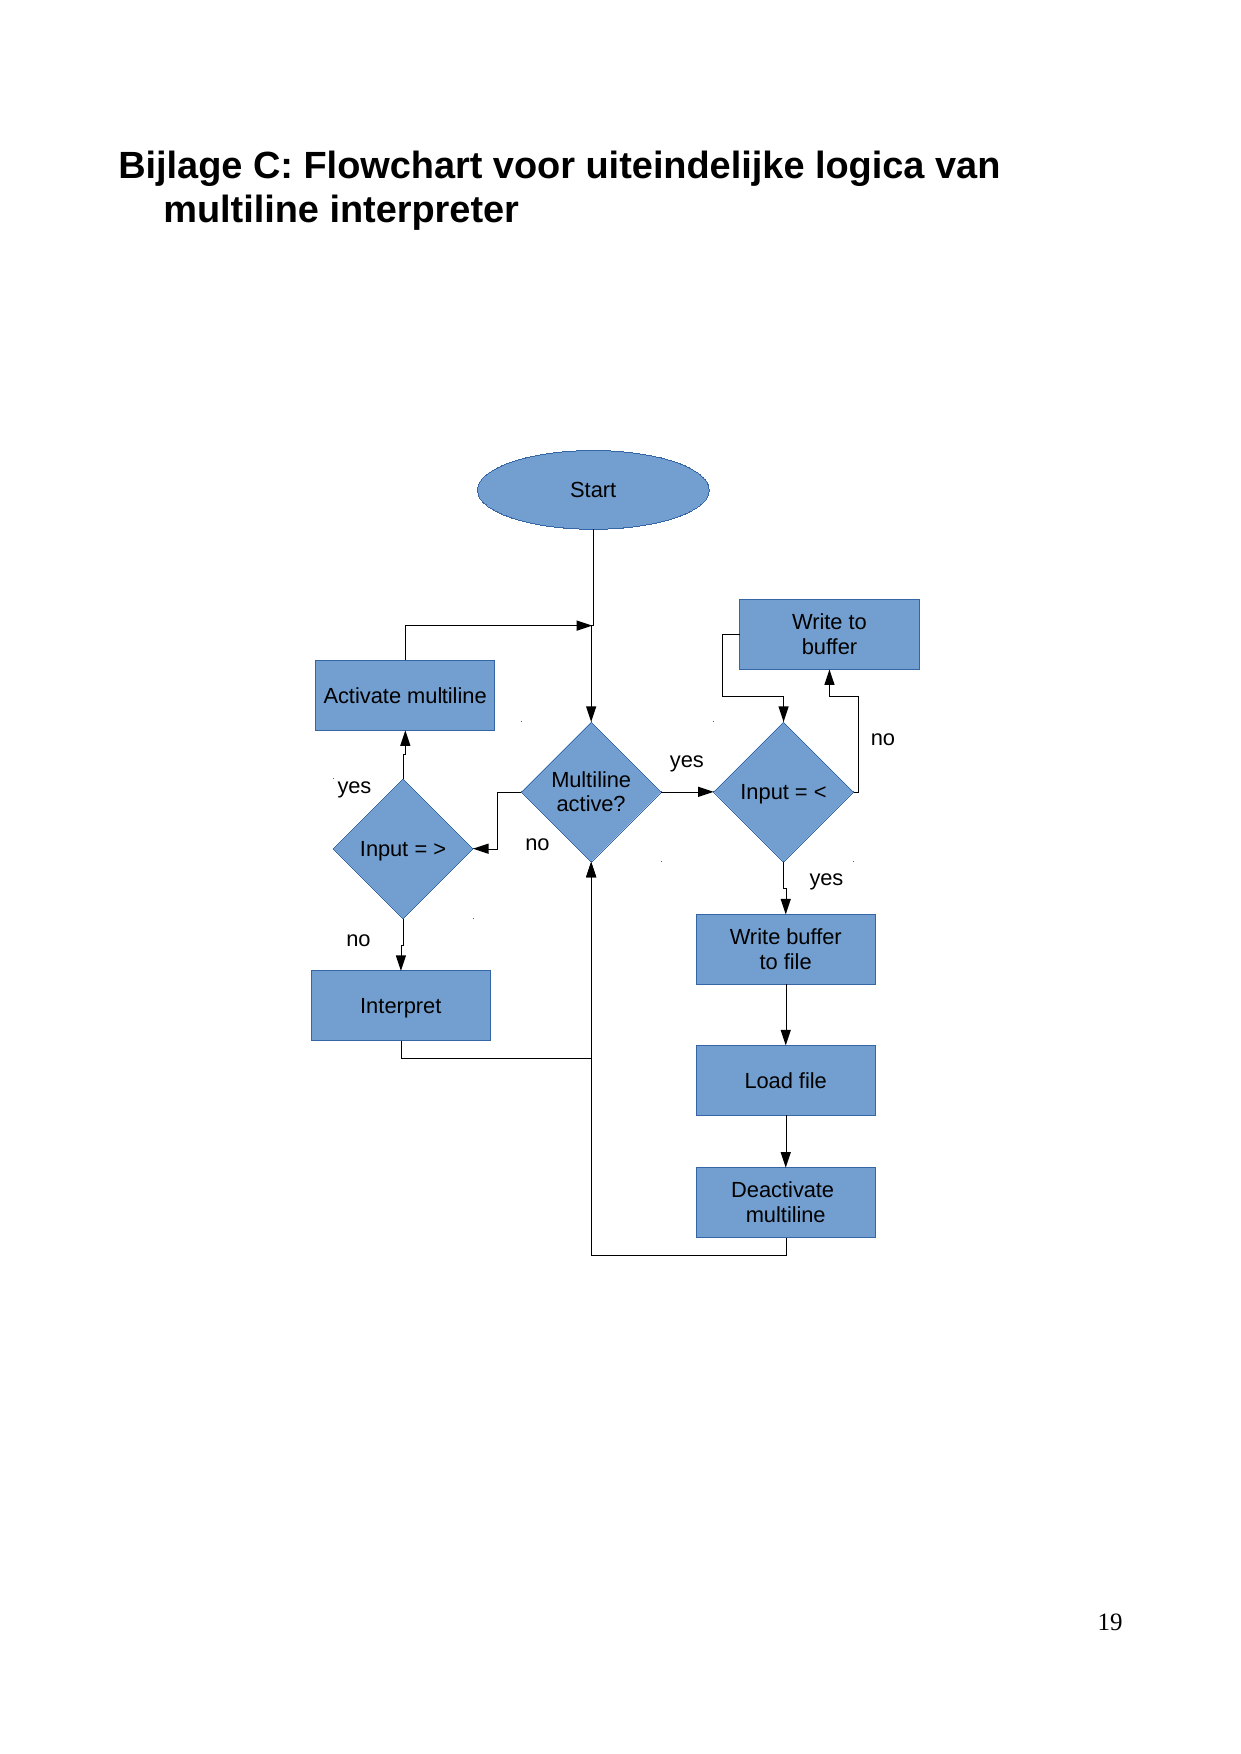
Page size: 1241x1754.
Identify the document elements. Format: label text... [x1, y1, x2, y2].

subtitle Bijlage C: Flowchart voor uiteindelijke logica van multiline interpreter [118, 143, 1122, 230]
